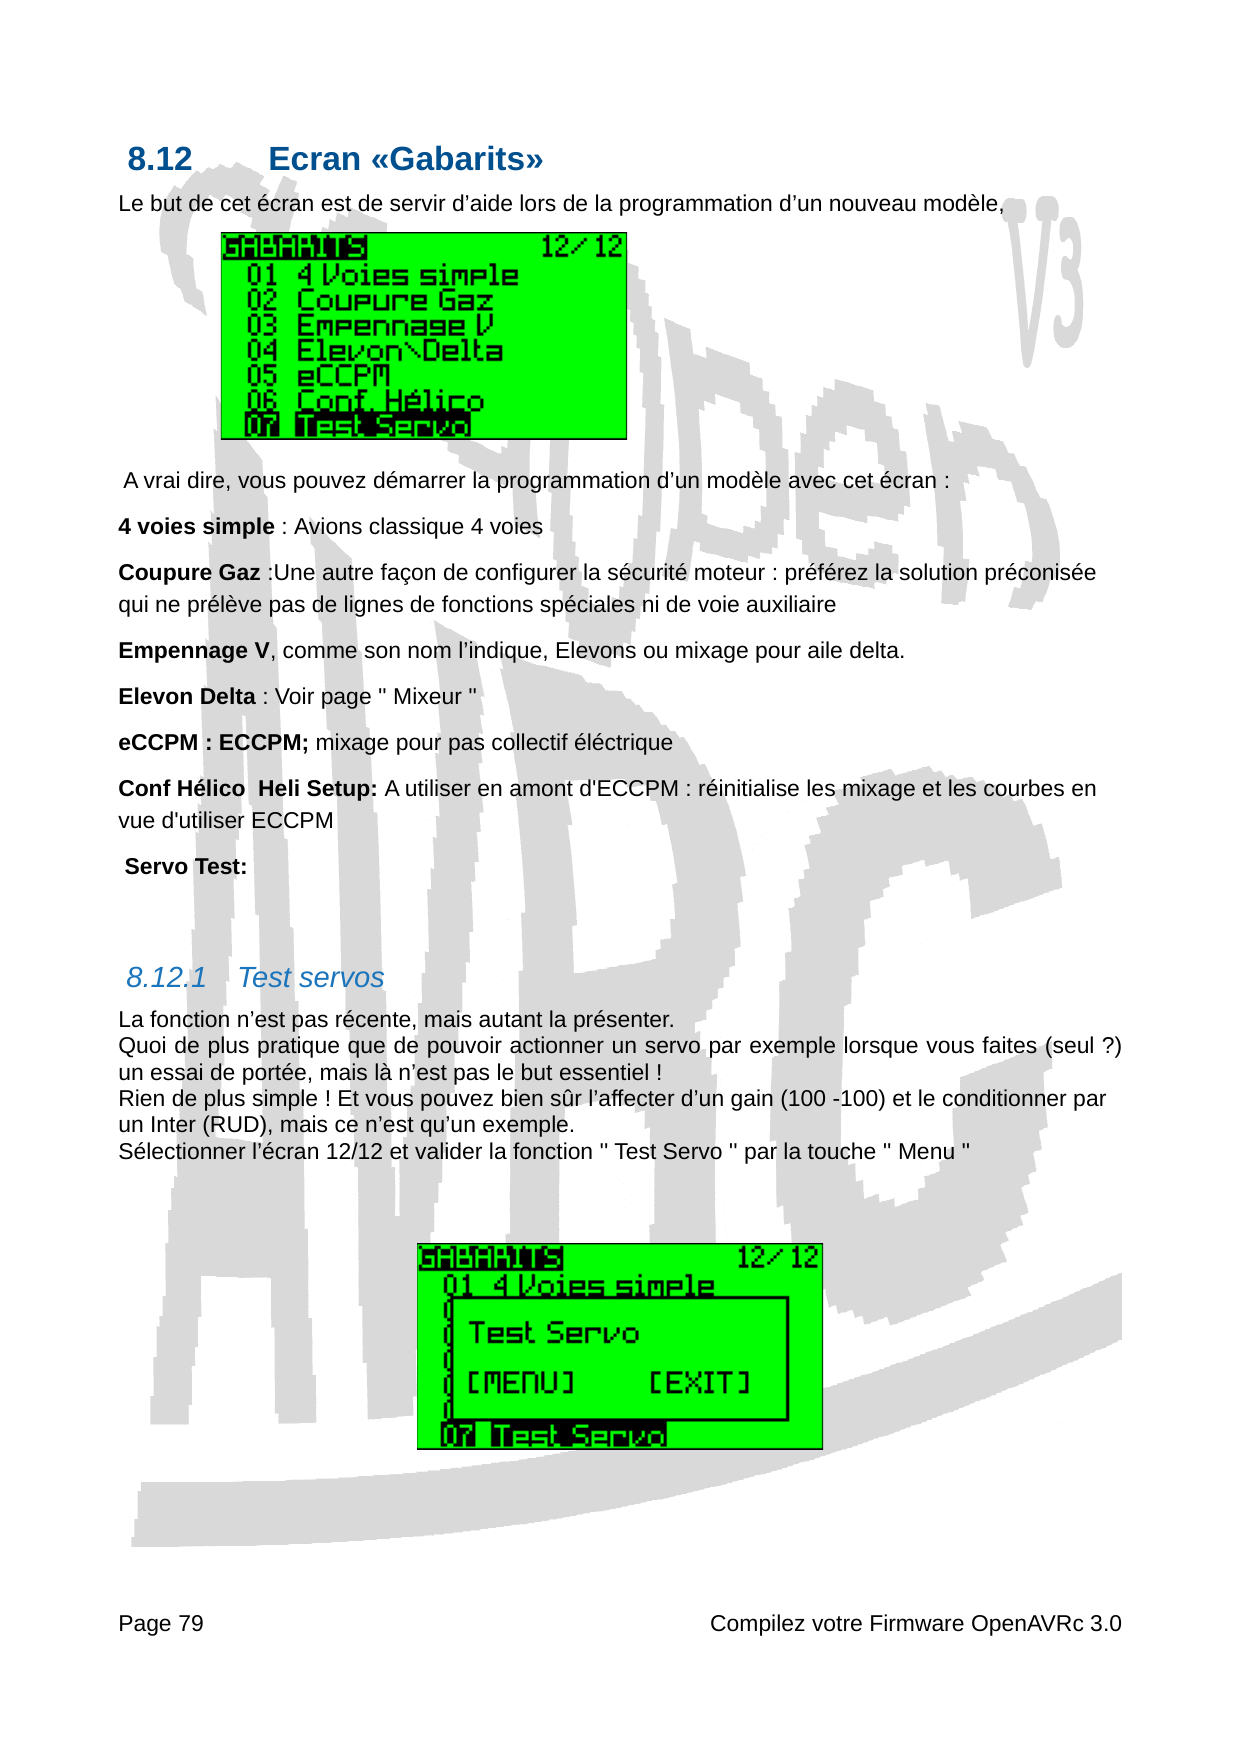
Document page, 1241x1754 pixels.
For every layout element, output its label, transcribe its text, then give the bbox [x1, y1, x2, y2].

text A vrai dire, vous pouvez démarrer la programmation d’un modèle avec cet écran : [118, 467, 1122, 493]
text 4 voies simple : Avions classique 4 voies [118, 513, 1122, 539]
text Servo Test: [118, 853, 1122, 879]
subtitle Test servos [118, 960, 1122, 993]
text eCCPM : ECCPM; mixage pour pas collectif éléctrique [118, 729, 1122, 756]
subtitle Ecran «Gabarits» [118, 139, 1122, 178]
picture [220, 232, 628, 440]
picture [417, 1243, 824, 1450]
text Elevon Delta : Voir page '' Mixeur '' [118, 683, 1122, 709]
text Rien de plus simple ! Et vous pouvez bien sûr l’affecter d’un gain (100 -100) et le conditionner par un Inter (RUD), mais ce n’est qu’un exemple. [118, 1085, 1122, 1138]
text La fonction n’est pas récente, mais autant la présenter. [118, 1006, 1122, 1032]
text Conf Hélico Heli Setup: A utiliser en amont d'ECCPM : réinitialise les mixage et les courbes en vue d'utiliser ECCPM [118, 775, 1122, 833]
text Quoi de plus pratique que de pouvoir actionner un servo par exemple lorsque vous faites (seul ?) un essai de portée, mais là n’est pas le but essentiel ! [118, 1032, 1122, 1085]
text Empennage V, comme son nom l’indique, Elevons ou mixage pour aile delta. [118, 637, 1122, 663]
text Coupure Gaz :Une autre façon de configurer la sécurité moteur : préférez la solution préconisée qui ne prélève pas de lignes de fonctions spéciales ni de voie auxiliaire [118, 559, 1122, 617]
text Sélectionner l’écran 12/12 et valider la fonction '' Test Servo '' par la touche '' Menu '' [118, 1138, 1122, 1164]
text Le but de cet écran est de servir d’aide lors de la programmation d’un nouveau modèle, [118, 190, 1122, 216]
